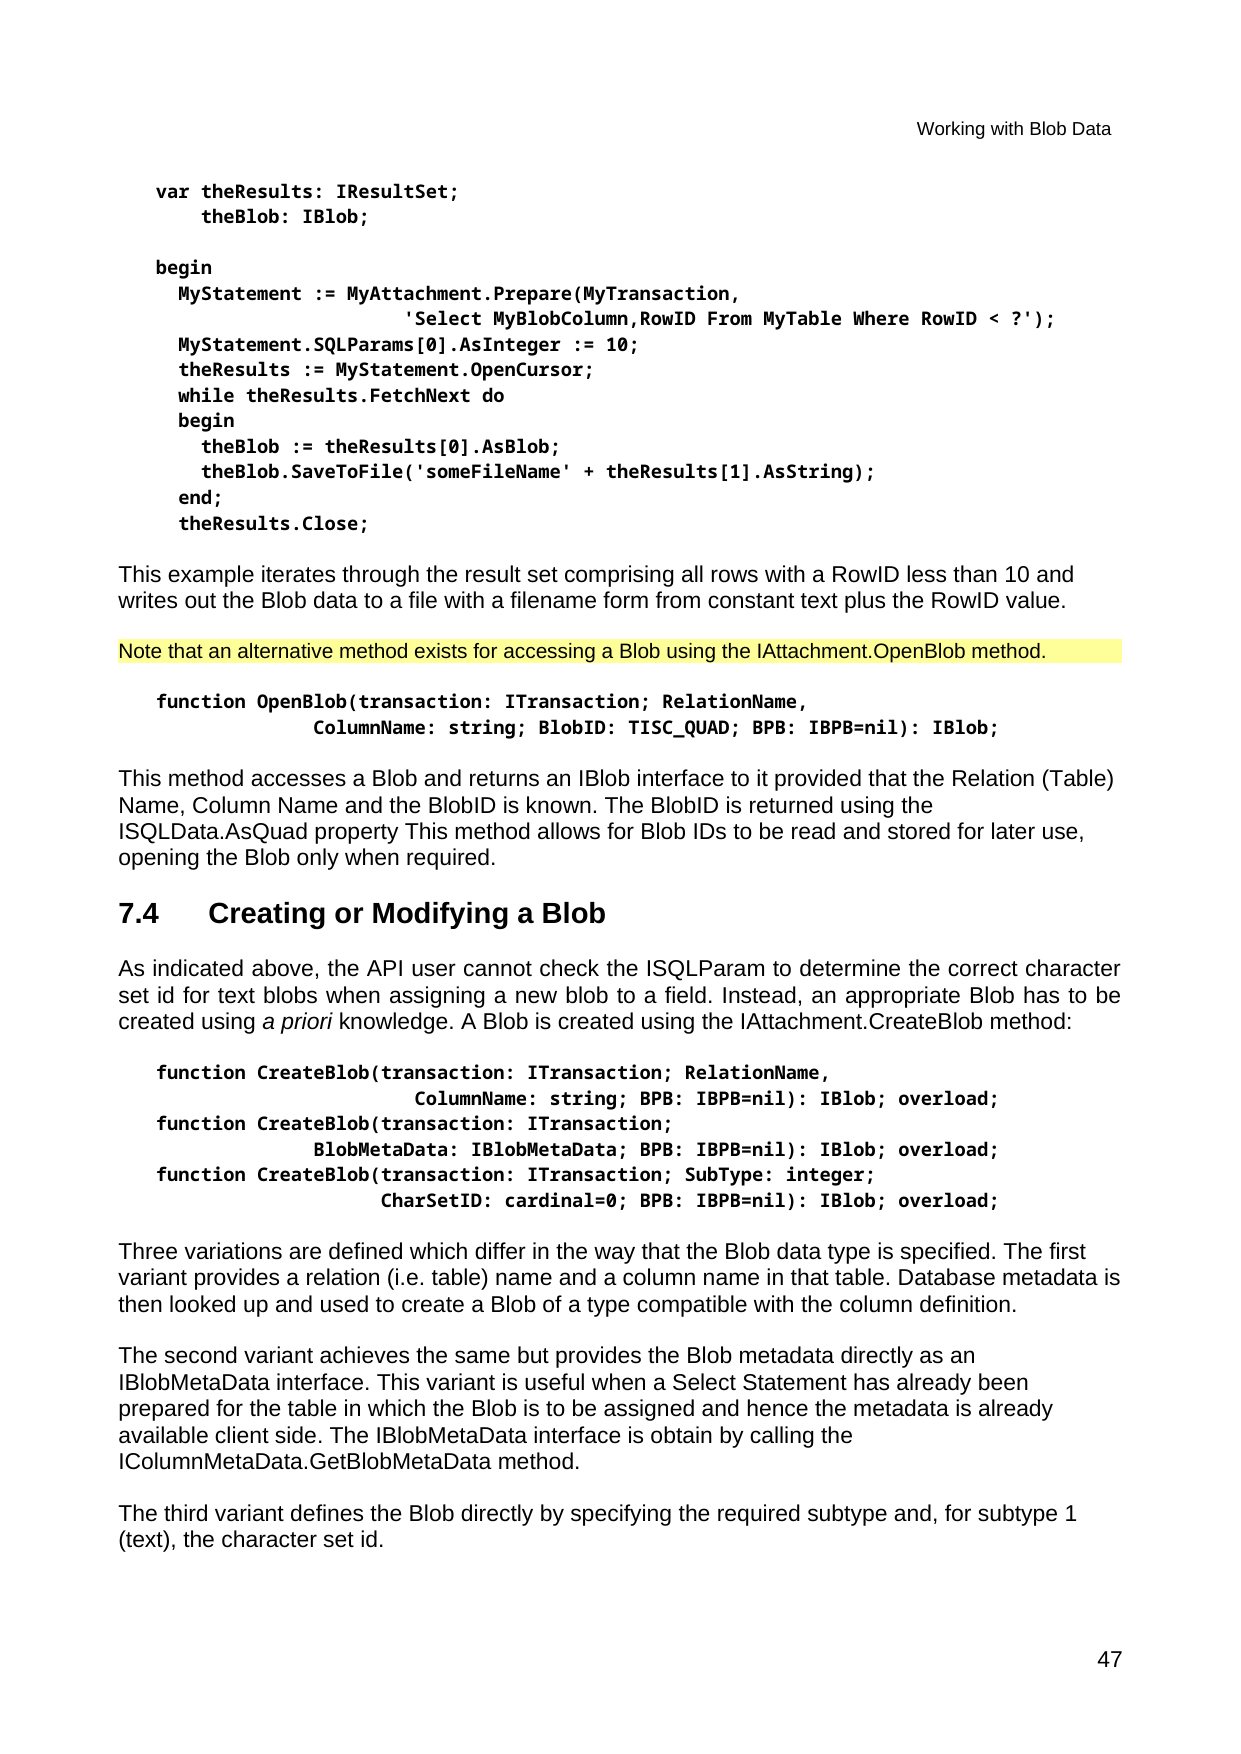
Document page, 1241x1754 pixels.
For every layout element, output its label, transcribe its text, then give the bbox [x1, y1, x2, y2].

text This method accesses a Blob and returns an IBlob interface to it provided that the Relation (Table) Name, Column Name and the BlobID is known. The BlobID is returned using the ISQLData.AsQuad property This method allows for Blob IDs to be read and stored for later use, opening the Blob only when required. [118, 765, 1122, 871]
text As indicated above, the API user cannot check the ISQLParam to determine the correct character set id for text blobs when assigning a new blob to a field. Instead, an appropriate Blob has to be created using a priori knowledge. A Blob is created using the IAttachment.CreateBlob method: [118, 955, 1122, 1034]
text begin [156, 255, 1122, 280]
subtitle Creating or Modifying a Blob [118, 896, 1122, 930]
text function CreateBlob(transaction: ITransaction; SubType: integer; [156, 1161, 1122, 1187]
text function OpenBlob(transaction: ITransaction; RelationName, [156, 689, 1122, 714]
text while theResults.FetchNext do [156, 382, 1122, 408]
text MyStatement := MyAttachment.Prepare(MyTransaction, [156, 280, 1122, 306]
text theBlob := theResults[0].AsBlob; [156, 433, 1122, 459]
text Three variations are defined which differ in the way that the Blob data type is specified. The first variant provides a relation (i.e. table) name and a column name in that table. Database metadata is then looked up and used to create a Blob of a type compatible with the column definition. [118, 1238, 1122, 1317]
text var theResults: IResultSet; [156, 178, 1122, 204]
text The second variant achieves the same but provides the Blob metadata directly as an IBlobMetaData interface. This variant is useful when a Select Statement has already been prepared for the table in which the Blob is to be assigned and hence the metadata is already available client side. The IBlobMetaData interface is obtain by calling the IColumnMetaData.GetBlobMetaData method. [118, 1342, 1122, 1474]
text 'Select MyBlobColumn,RowID From MyTable Where RowID < ?'); [156, 306, 1122, 331]
text begin [156, 408, 1122, 433]
text The third variant defines the Blob directly by specifying the required subtype and, for subtype 1 (text), the character set id. [118, 1500, 1122, 1552]
text This example iterates through the result set comprising all rows with a RowID less than 10 and writes out the Blob data to a file with a filename form from constant text plus the RowID value. [118, 561, 1122, 614]
text CharSetID: cardinal=0; BPB: IBPB=nil): IBlob; overload; [156, 1187, 1122, 1212]
text BlobMetaData: IBlobMetaData; BPB: IBPB=nil): IBlob; overload; [156, 1136, 1122, 1161]
text Note that an alternative method exists for accessing a Blob using the IAttachment.OpenBlob method. [118, 639, 1122, 663]
text theBlob: IBlob; [156, 204, 1122, 229]
text ColumnName: string; BPB: IBPB=nil): IBlob; overload; [156, 1085, 1122, 1110]
text end; [156, 484, 1122, 510]
text MyStatement.SQLParams[0].AsInteger := 10; [156, 331, 1122, 357]
text theBlob.SaveToFile('someFileName' + theResults[1].AsString); [156, 459, 1122, 484]
text ColumnName: string; BlobID: TISC_QUAD; BPB: IBPB=nil): IBlob; [156, 714, 1122, 740]
text function CreateBlob(transaction: ITransaction; [156, 1110, 1122, 1136]
text theResults.Close; [156, 510, 1122, 535]
text theResults := MyStatement.OpenCursor; [156, 357, 1122, 382]
text function CreateBlob(transaction: ITransaction; RelationName, [156, 1059, 1122, 1085]
